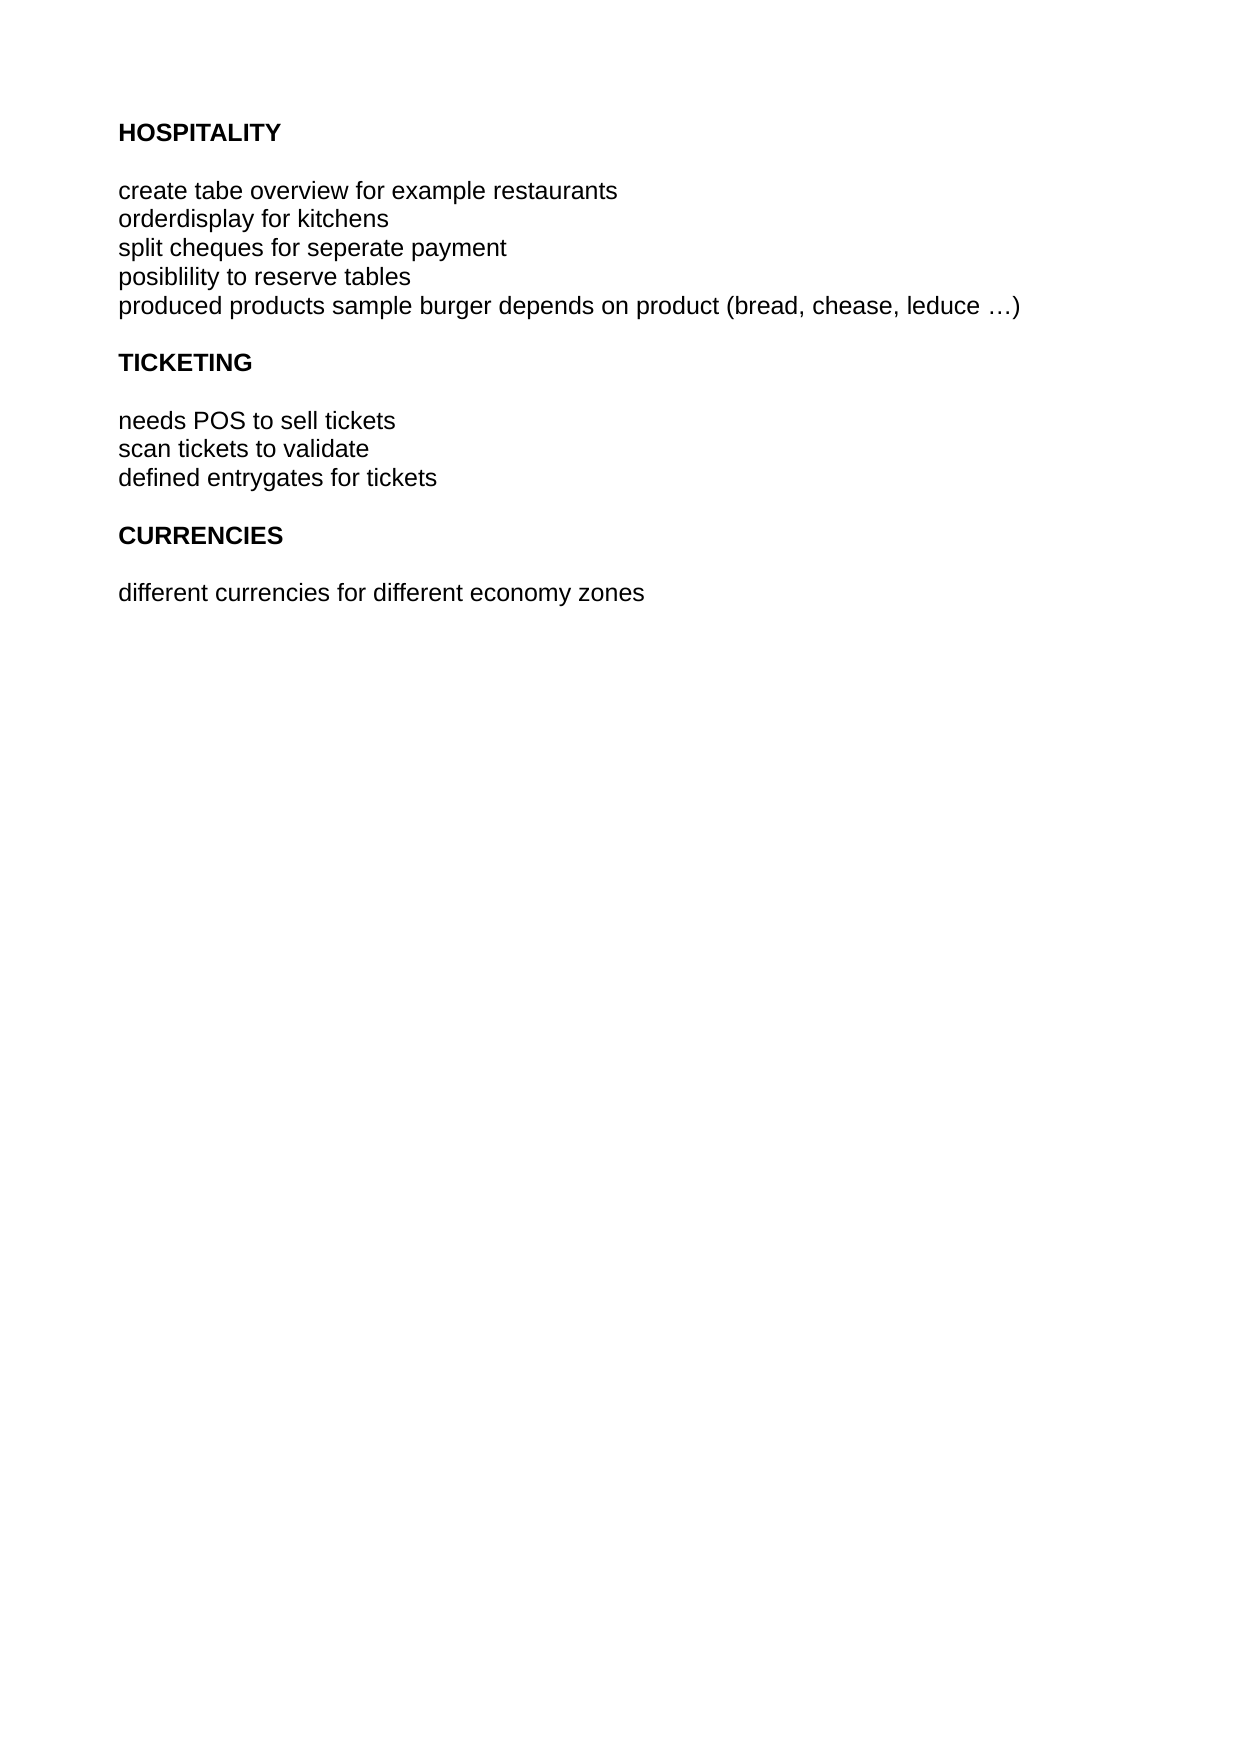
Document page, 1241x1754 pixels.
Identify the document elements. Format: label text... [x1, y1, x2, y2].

text split cheques for seperate payment [118, 233, 1122, 262]
text posiblility to reserve tables [118, 262, 1122, 291]
text HOSPITALITY [118, 118, 1122, 147]
text scan tickets to validate [118, 434, 1122, 463]
text create tabe overview for example restaurants [118, 176, 1122, 204]
text produced products sample burger depends on product (bread, chease, leduce …) [118, 291, 1122, 319]
text needs POS to sell tickets [118, 406, 1122, 434]
text CURRENCIES [118, 521, 1122, 549]
text different currencies for different economy zones [118, 578, 1122, 607]
text TICKETING [118, 348, 1122, 377]
text defined entrygates for tickets [118, 463, 1122, 492]
text orderdisplay for kitchens [118, 204, 1122, 233]
